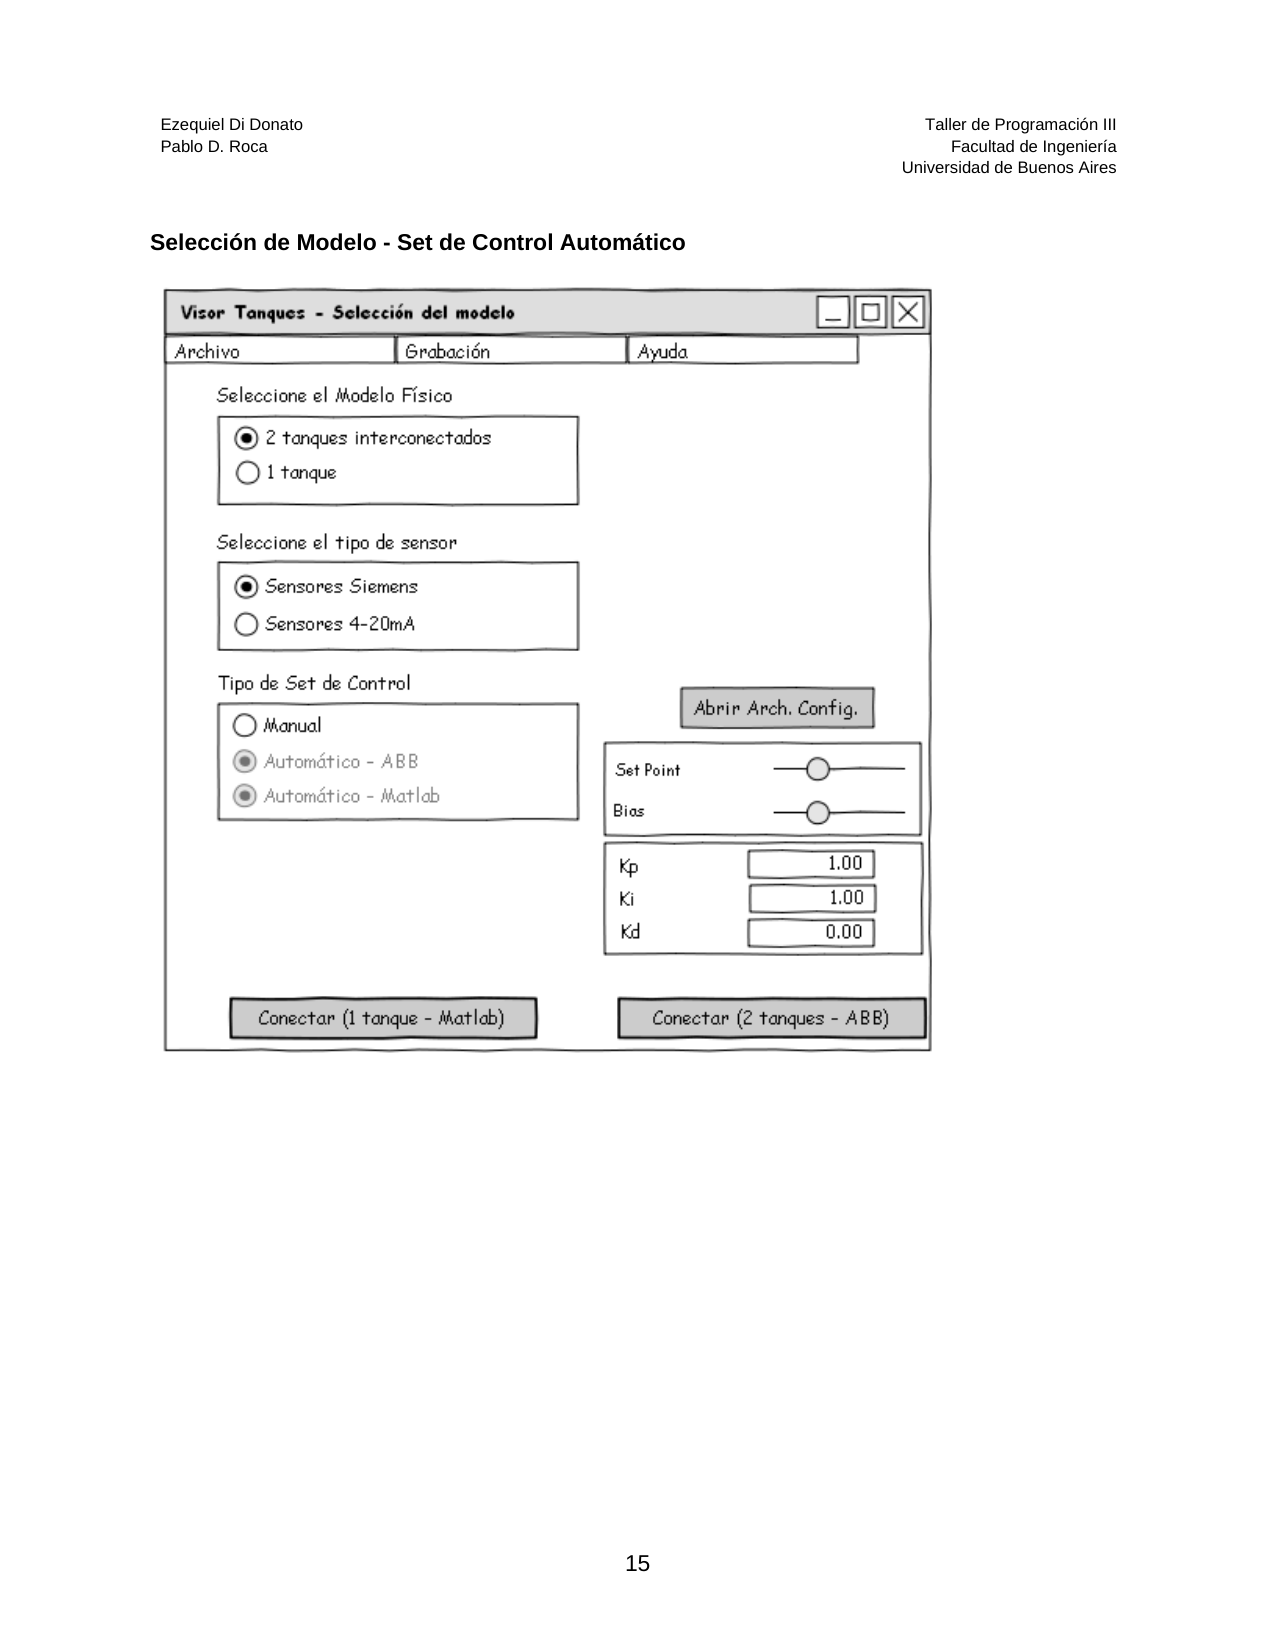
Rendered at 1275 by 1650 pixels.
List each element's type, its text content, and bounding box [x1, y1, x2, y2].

text Selección de Modelo - Set de Control Automático [150, 230, 1125, 256]
picture [150, 274, 946, 1067]
